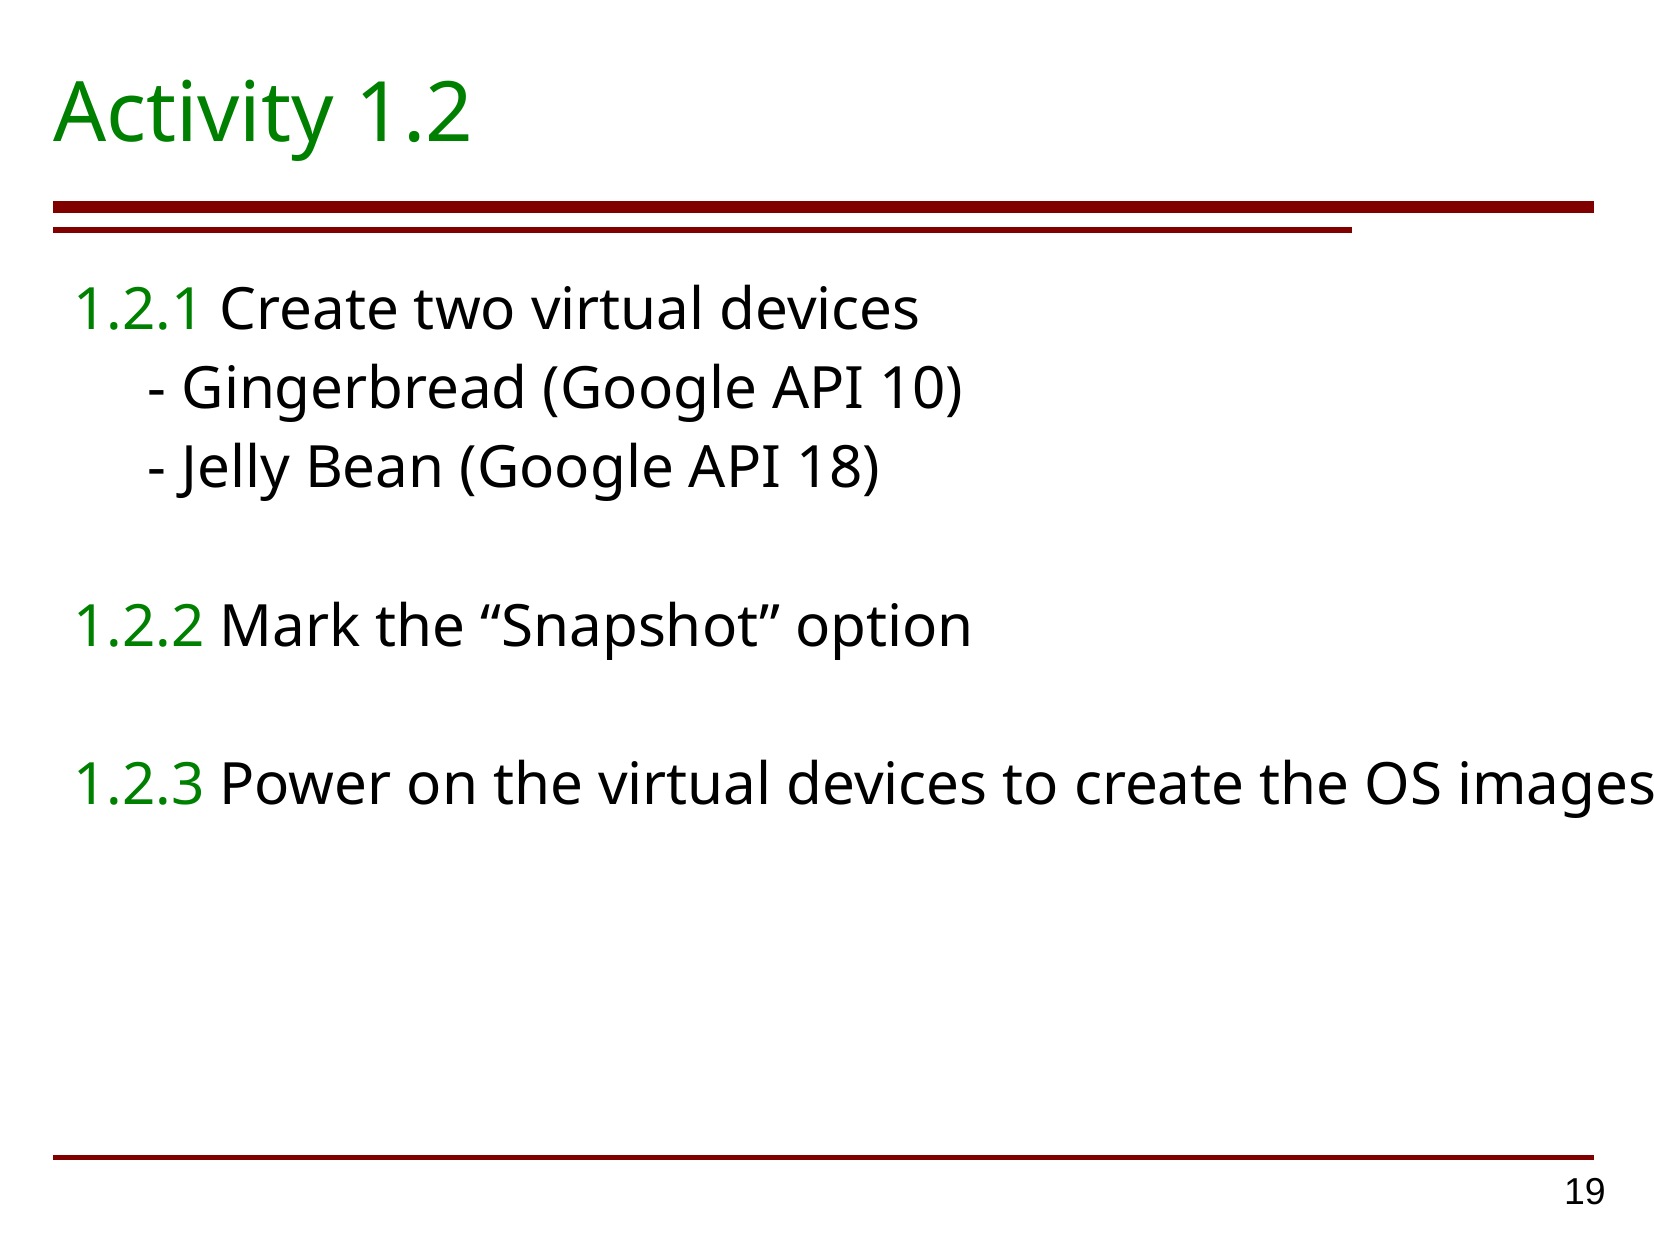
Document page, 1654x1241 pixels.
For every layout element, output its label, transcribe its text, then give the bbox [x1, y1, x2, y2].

text_box 1.2.1 Create two virtual devices - Gingerbread (Google API 10) - Jelly Bean (Google API 18) 1.2.2 Mark the “Snapshot” option 1.2.3 Power on the virtual devices to create the OS images [59, 259, 1610, 821]
subtitle Activity 1.2 [53, 48, 1542, 172]
text_box [35, 1163, 1654, 1221]
